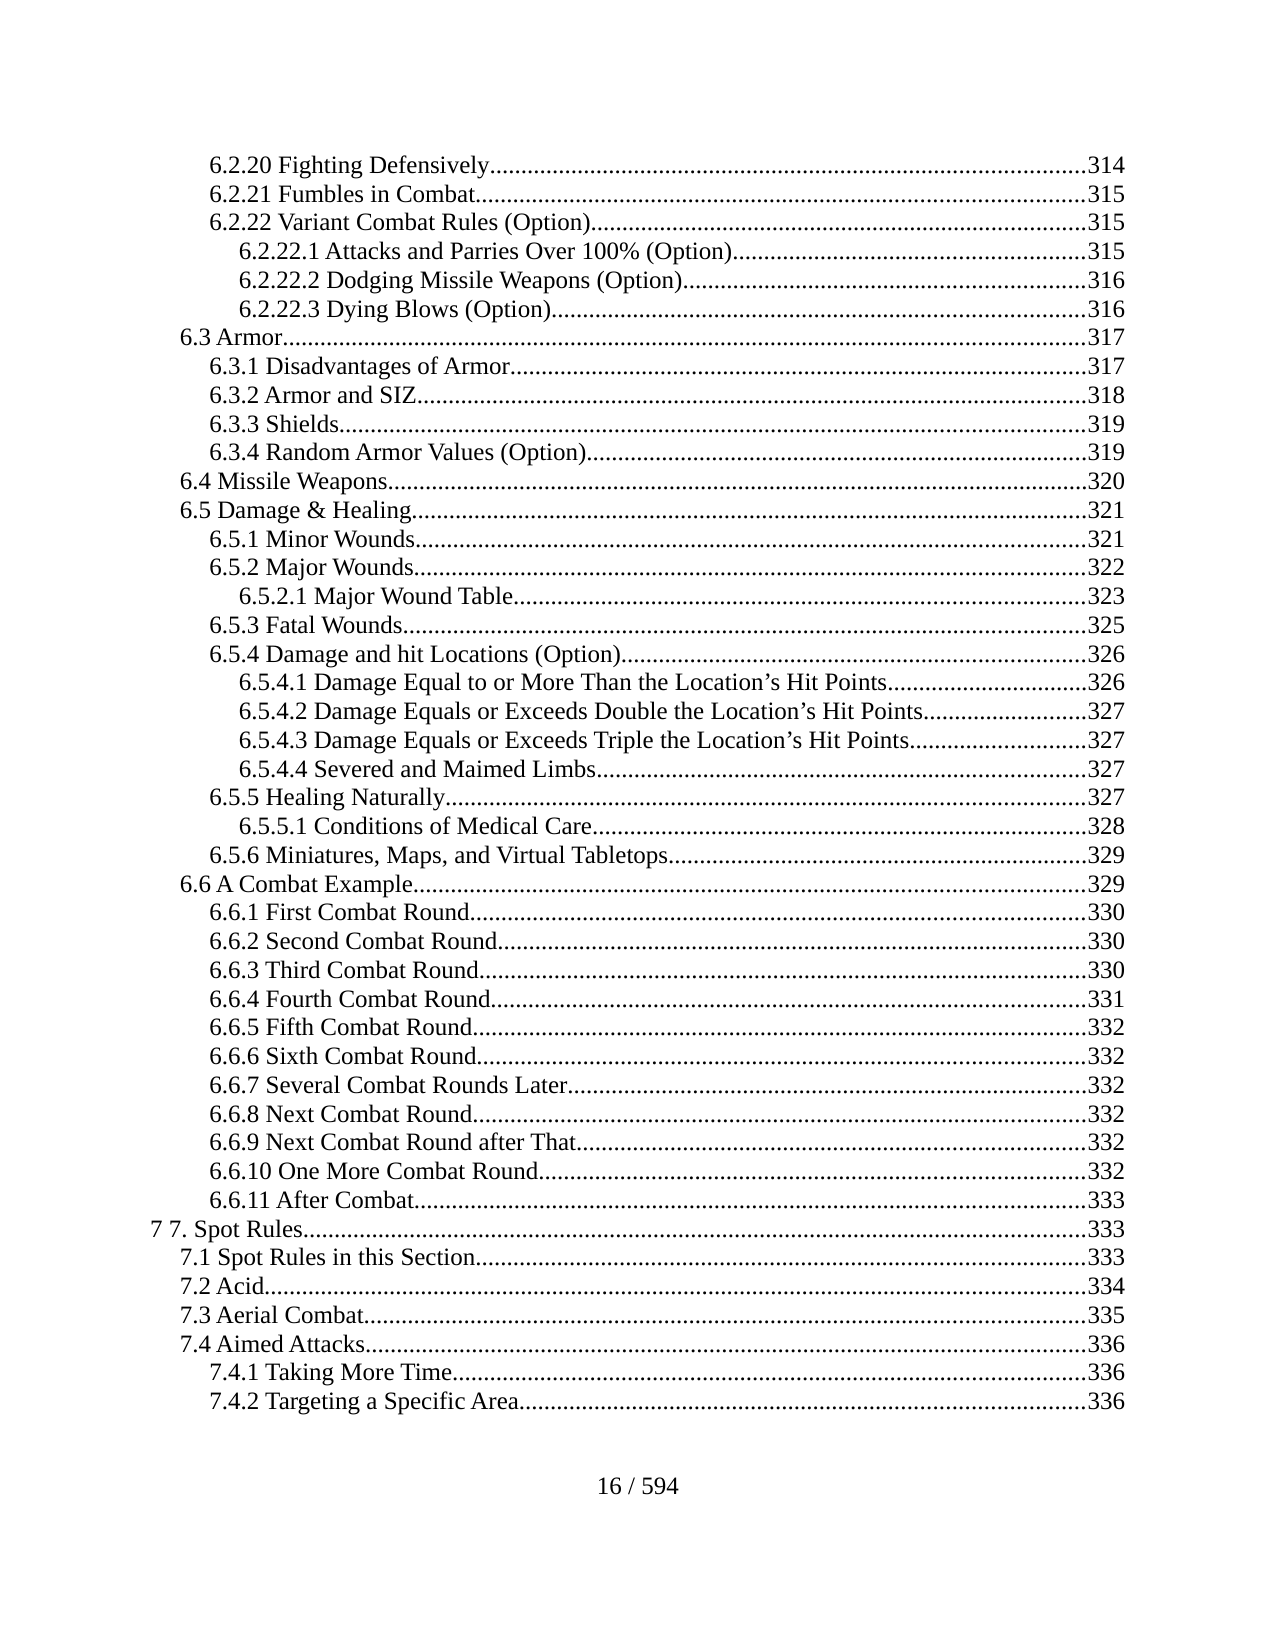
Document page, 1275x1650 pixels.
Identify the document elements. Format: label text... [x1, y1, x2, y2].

text 6.6.1 First Combat Round 330 [209, 897, 1125, 926]
text 6.6.8 Next Combat Round 332 [209, 1099, 1125, 1127]
text 6.2.22 Variant Combat Rules (Option) 315 [209, 207, 1125, 236]
text 6.5 Damage & Healing 321 [179, 495, 1125, 524]
text 6.3.4 Random Armor Values (Option) 319 [209, 437, 1125, 466]
text 6.5.4.4 Severed and Maimed Limbs 327 [238, 754, 1125, 782]
text 6.5.1 Minor Wounds 321 [209, 524, 1125, 552]
text 6.2.22.1 Attacks and Parries Over 100% (Option) 315 [238, 236, 1125, 265]
text 6.6.6 Sixth Combat Round 332 [209, 1041, 1125, 1070]
text 6.6.3 Third Combat Round 330 [209, 955, 1125, 984]
text 6.6.2 Second Combat Round 330 [209, 926, 1125, 955]
text 7.1 Spot Rules in this Section 333 [179, 1242, 1125, 1271]
text 7.4.1 Taking More Time 336 [209, 1357, 1125, 1386]
text 6.5.4.1 Damage Equal to or More Than the Location’s Hit Points 326 [238, 667, 1125, 696]
text 6.5.4.3 Damage Equals or Exceeds Triple the Location’s Hit Points 327 [238, 725, 1125, 754]
text 6.6.5 Fifth Combat Round 332 [209, 1012, 1125, 1041]
text 6.4 Missile Weapons 320 [179, 466, 1125, 495]
text 7.4.2 Targeting a Specific Area 336 [209, 1386, 1125, 1415]
text 6.3.3 Shields 319 [209, 409, 1125, 437]
text 7 7. Spot Rules 333 [150, 1214, 1125, 1242]
text 6.2.22.2 Dodging Missile Weapons (Option) 316 [238, 265, 1125, 294]
text 6.6.10 One More Combat Round 332 [209, 1156, 1125, 1185]
text 6.2.21 Fumbles in Combat 315 [209, 179, 1125, 207]
text 6.6.9 Next Combat Round after That 332 [209, 1127, 1125, 1156]
text 6.5.3 Fatal Wounds 325 [209, 610, 1125, 639]
text 6.6.7 Several Combat Rounds Later 332 [209, 1070, 1125, 1099]
text 6.5.2.1 Major Wound Table 323 [238, 581, 1125, 610]
text 6.2.20 Fighting Defensively 314 [209, 150, 1125, 179]
text 6.5.2 Major Wounds 322 [209, 552, 1125, 581]
text 6.3 Armor 317 [179, 322, 1125, 351]
text 6.3.1 Disadvantages of Armor 317 [209, 351, 1125, 380]
text 6.6.11 After Combat 333 [209, 1185, 1125, 1214]
text 6.5.4.2 Damage Equals or Exceeds Double the Location’s Hit Points 327 [238, 696, 1125, 725]
text 6.5.6 Miniatures, Maps, and Virtual Tabletops 329 [209, 840, 1125, 869]
text 6.5.4 Damage and hit Locations (Option) 326 [209, 639, 1125, 667]
text 7.4 Aimed Attacks 336 [179, 1329, 1125, 1357]
text 6.5.5.1 Conditions of Medical Care 328 [238, 811, 1125, 840]
text 7.3 Aerial Combat 335 [179, 1300, 1125, 1329]
text 6.6 A Combat Example 329 [179, 869, 1125, 897]
text 6.2.22.3 Dying Blows (Option) 316 [238, 294, 1125, 322]
text 6.3.2 Armor and SIZ 318 [209, 380, 1125, 409]
text 6.6.4 Fourth Combat Round 331 [209, 984, 1125, 1012]
text 7.2 Acid 334 [179, 1271, 1125, 1300]
text 6.5.5 Healing Naturally 327 [209, 782, 1125, 811]
